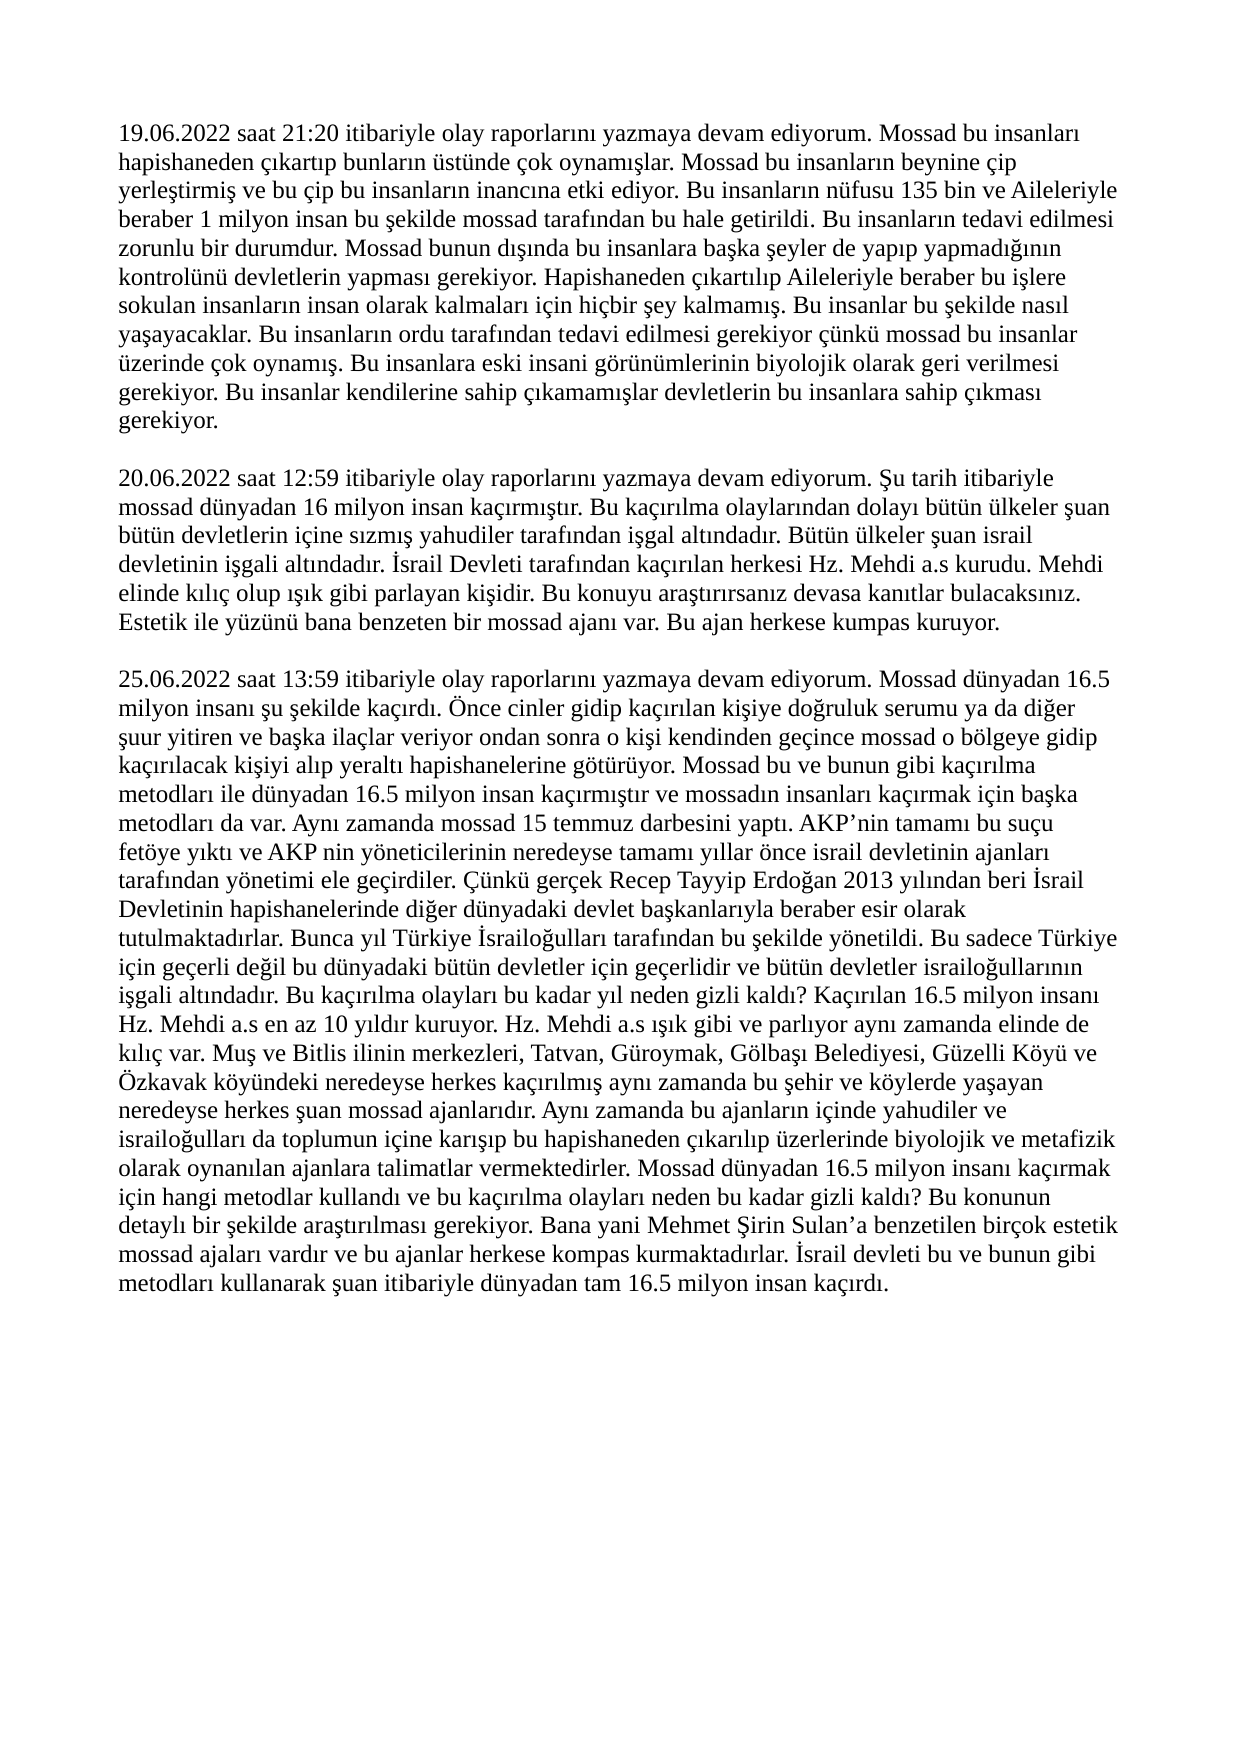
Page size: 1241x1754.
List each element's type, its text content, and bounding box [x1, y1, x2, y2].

text 20.06.2022 saat 12:59 itibariyle olay raporlarını yazmaya devam ediyorum. Şu tarih itibariyle mossad dünyadan 16 milyon insan kaçırmıştır. Bu kaçırılma olaylarından dolayı bütün ülkeler şuan bütün devletlerin içine sızmış yahudiler tarafından işgal altındadır. Bütün ülkeler şuan israil devletinin işgali altındadır. İsrail Devleti tarafından kaçırılan herkesi Hz. Mehdi a.s kurudu. Mehdi elinde kılıç olup ışık gibi parlayan kişidir. Bu konuyu araştırırsanız devasa kanıtlar bulacaksınız. Estetik ile yüzünü bana benzeten bir mossad ajanı var. Bu ajan herkese kumpas kuruyor. [118, 463, 1122, 636]
text 25.06.2022 saat 13:59 itibariyle olay raporlarını yazmaya devam ediyorum. Mossad dünyadan 16.5 milyon insanı şu şekilde kaçırdı. Önce cinler gidip kaçırılan kişiye doğruluk serumu ya da diğer şuur yitiren ve başka ilaçlar veriyor ondan sonra o kişi kendinden geçince mossad o bölgeye gidip kaçırılacak kişiyi alıp yeraltı hapishanelerine götürüyor. Mossad bu ve bunun gibi kaçırılma metodları ile dünyadan 16.5 milyon insan kaçırmıştır ve mossadın insanları kaçırmak için başka metodları da var. Aynı zamanda mossad 15 temmuz darbesini yaptı. AKP’nin tamamı bu suçu fetöye yıktı ve AKP nin yöneticilerinin neredeyse tamamı yıllar önce israil devletinin ajanları tarafından yönetimi ele geçirdiler. Çünkü gerçek Recep Tayyip Erdoğan 2013 yılından beri İsrail Devletinin hapishanelerinde diğer dünyadaki devlet başkanlarıyla beraber esir olarak tutulmaktadırlar. Bunca yıl Türkiye İsrailoğulları tarafından bu şekilde yönetildi. Bu sadece Türkiye için geçerli değil bu dünyadaki bütün devletler için geçerlidir ve bütün devletler israiloğullarının işgali altındadır. Bu kaçırılma olayları bu kadar yıl neden gizli kaldı? Kaçırılan 16.5 milyon insanı Hz. Mehdi a.s en az 10 yıldır kuruyor. Hz. Mehdi a.s ışık gibi ve parlıyor aynı zamanda elinde de kılıç var. Muş ve Bitlis ilinin merkezleri, Tatvan, Güroymak, Gölbaşı Belediyesi, Güzelli Köyü ve Özkavak köyündeki neredeyse herkes kaçırılmış aynı zamanda bu şehir ve köylerde yaşayan neredeyse herkes şuan mossad ajanlarıdır. Aynı zamanda bu ajanların içinde yahudiler ve israiloğulları da toplumun içine karışıp bu hapishaneden çıkarılıp üzerlerinde biyolojik ve metafizik olarak oynanılan ajanlara talimatlar vermektedirler. Mossad dünyadan 16.5 milyon insanı kaçırmak için hangi metodlar kullandı ve bu kaçırılma olayları neden bu kadar gizli kaldı? Bu konunun detaylı bir şekilde araştırılması gerekiyor. Bana yani Mehmet Şirin Sulan’a benzetilen birçok estetik mossad ajaları vardır ve bu ajanlar herkese kompas kurmaktadırlar. İsrail devleti bu ve bunun gibi metodları kullanarak şuan itibariyle dünyadan tam 16.5 milyon insan kaçırdı. [118, 664, 1122, 1297]
text 19.06.2022 saat 21:20 itibariyle olay raporlarını yazmaya devam ediyorum. Mossad bu insanları hapishaneden çıkartıp bunların üstünde çok oynamışlar. Mossad bu insanların beynine çip yerleştirmiş ve bu çip bu insanların inancına etki ediyor. Bu insanların nüfusu 135 bin ve Aileleriyle beraber 1 milyon insan bu şekilde mossad tarafından bu hale getirildi. Bu insanların tedavi edilmesi zorunlu bir durumdur. Mossad bunun dışında bu insanlara başka şeyler de yapıp yapmadığının kontrolünü devletlerin yapması gerekiyor. Hapishaneden çıkartılıp Aileleriyle beraber bu işlere sokulan insanların insan olarak kalmaları için hiçbir şey kalmamış. Bu insanlar bu şekilde nasıl yaşayacaklar. Bu insanların ordu tarafından tedavi edilmesi gerekiyor çünkü mossad bu insanlar üzerinde çok oynamış. Bu insanlara eski insani görünümlerinin biyolojik olarak geri verilmesi gerekiyor. Bu insanlar kendilerine sahip çıkamamışlar devletlerin bu insanlara sahip çıkması gerekiyor. [118, 118, 1122, 434]
